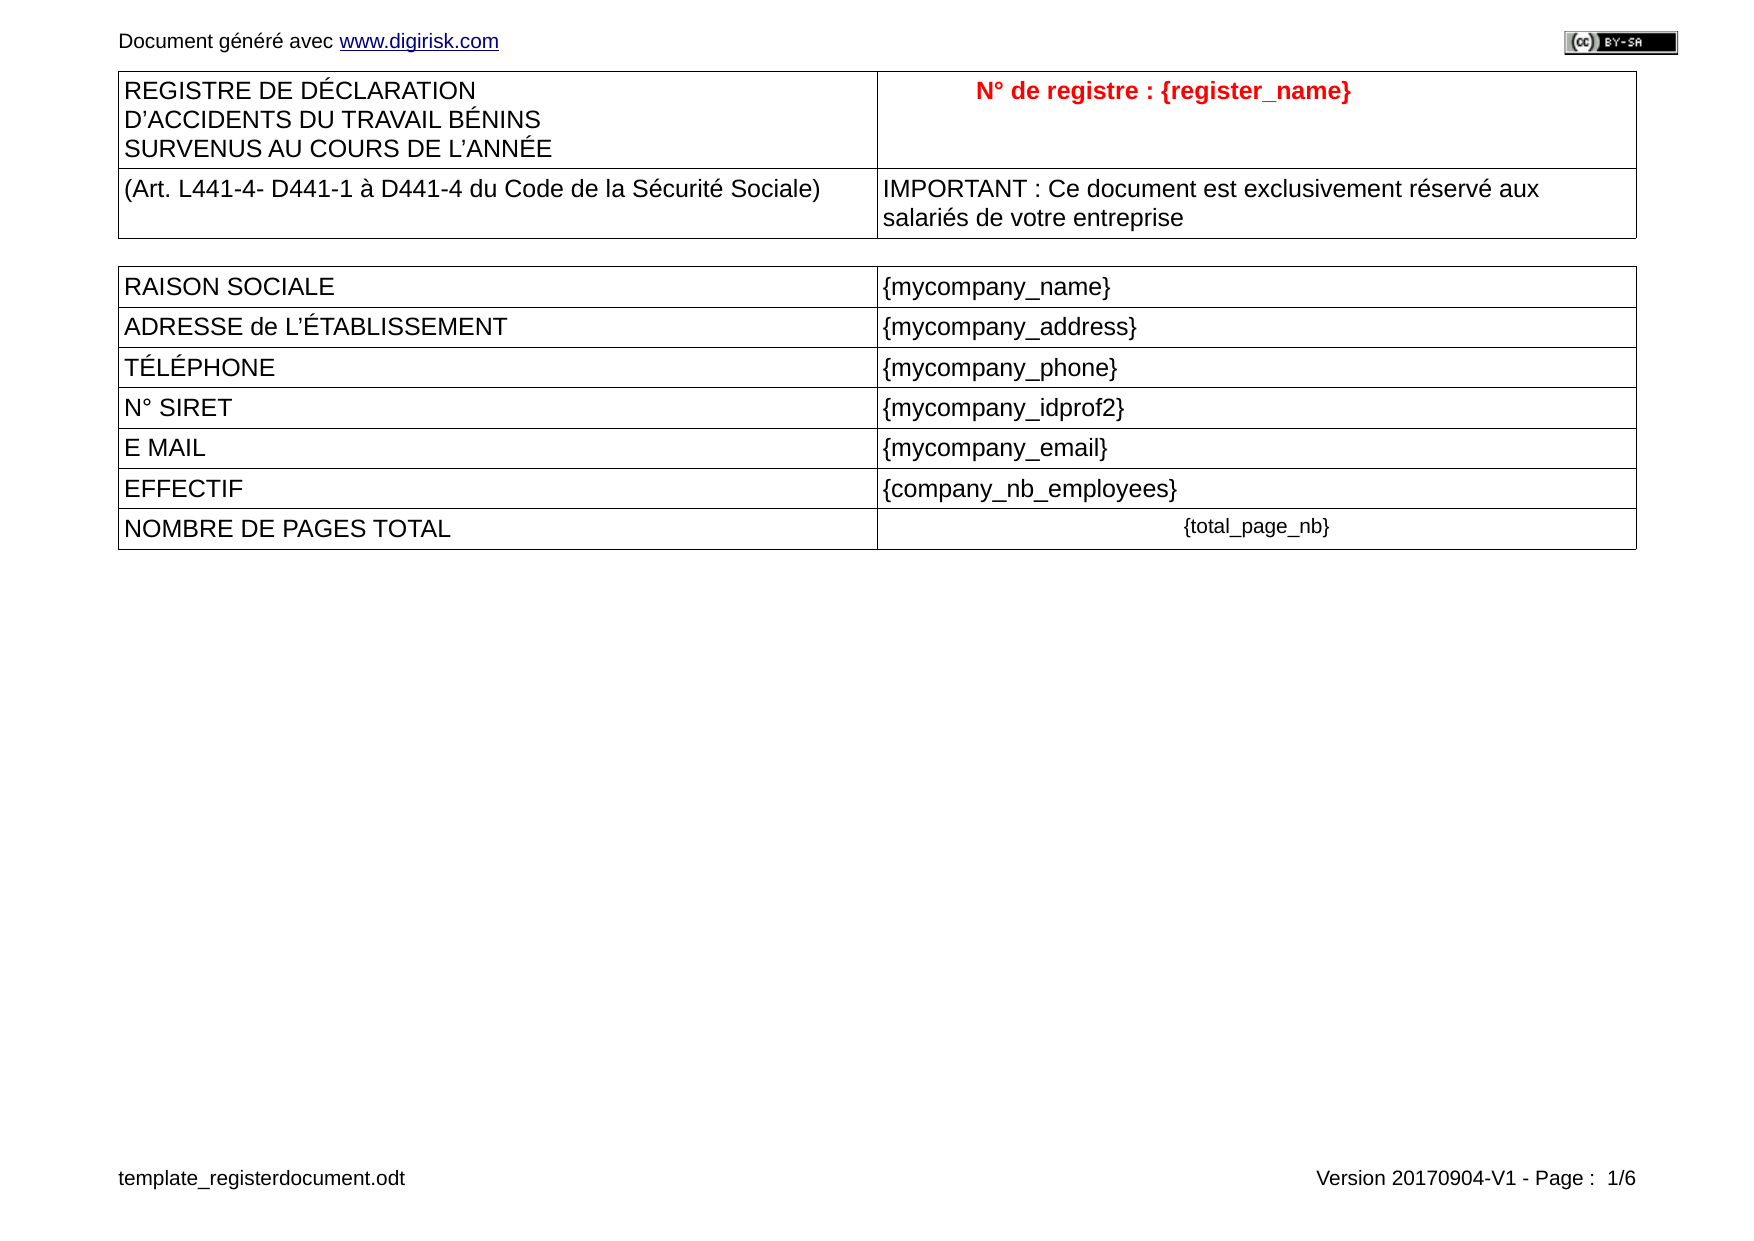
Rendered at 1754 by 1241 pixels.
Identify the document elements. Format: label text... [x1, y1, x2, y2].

table_cell ADRESSE de L’ÉTABLISSEMENT [119, 308, 877, 347]
table_cell {mycompany_idprof2} [878, 388, 1636, 427]
table_cell {mycompany_phone} [878, 348, 1636, 387]
table_header REGISTRE DE DÉCLARATION D’ACCIDENTS DU TRAVAIL BÉNINS SURVENUS AU COURS DE L’ANNÉE [119, 72, 877, 168]
table_cell E MAIL [119, 429, 877, 468]
table_cell NOMBRE DE PAGES TOTAL [119, 509, 877, 548]
table_cell {mycompany_email} [878, 429, 1636, 468]
table_cell {mycompany_address} [878, 308, 1636, 347]
table_cell TÉLÉPHONE [119, 348, 877, 387]
table_header RAISON SOCIALE [119, 267, 877, 307]
table_cell (Art. L441-4- D441-1 à D441-4 du Code de la Sécurité Sociale) [119, 169, 877, 237]
table_cell {total_page_nb} [878, 509, 1636, 548]
table_header N° de registre : {register_name} [878, 72, 1636, 168]
table_cell N° SIRET [119, 388, 877, 427]
picture [1564, 31, 1679, 55]
table_cell {company_nb_employees} [878, 469, 1636, 508]
table_header {mycompany_name} [878, 267, 1636, 307]
table_cell EFFECTIF [119, 469, 877, 508]
table_cell IMPORTANT : Ce document est exclusivement réservé aux salariés de votre entreprise [878, 169, 1636, 237]
